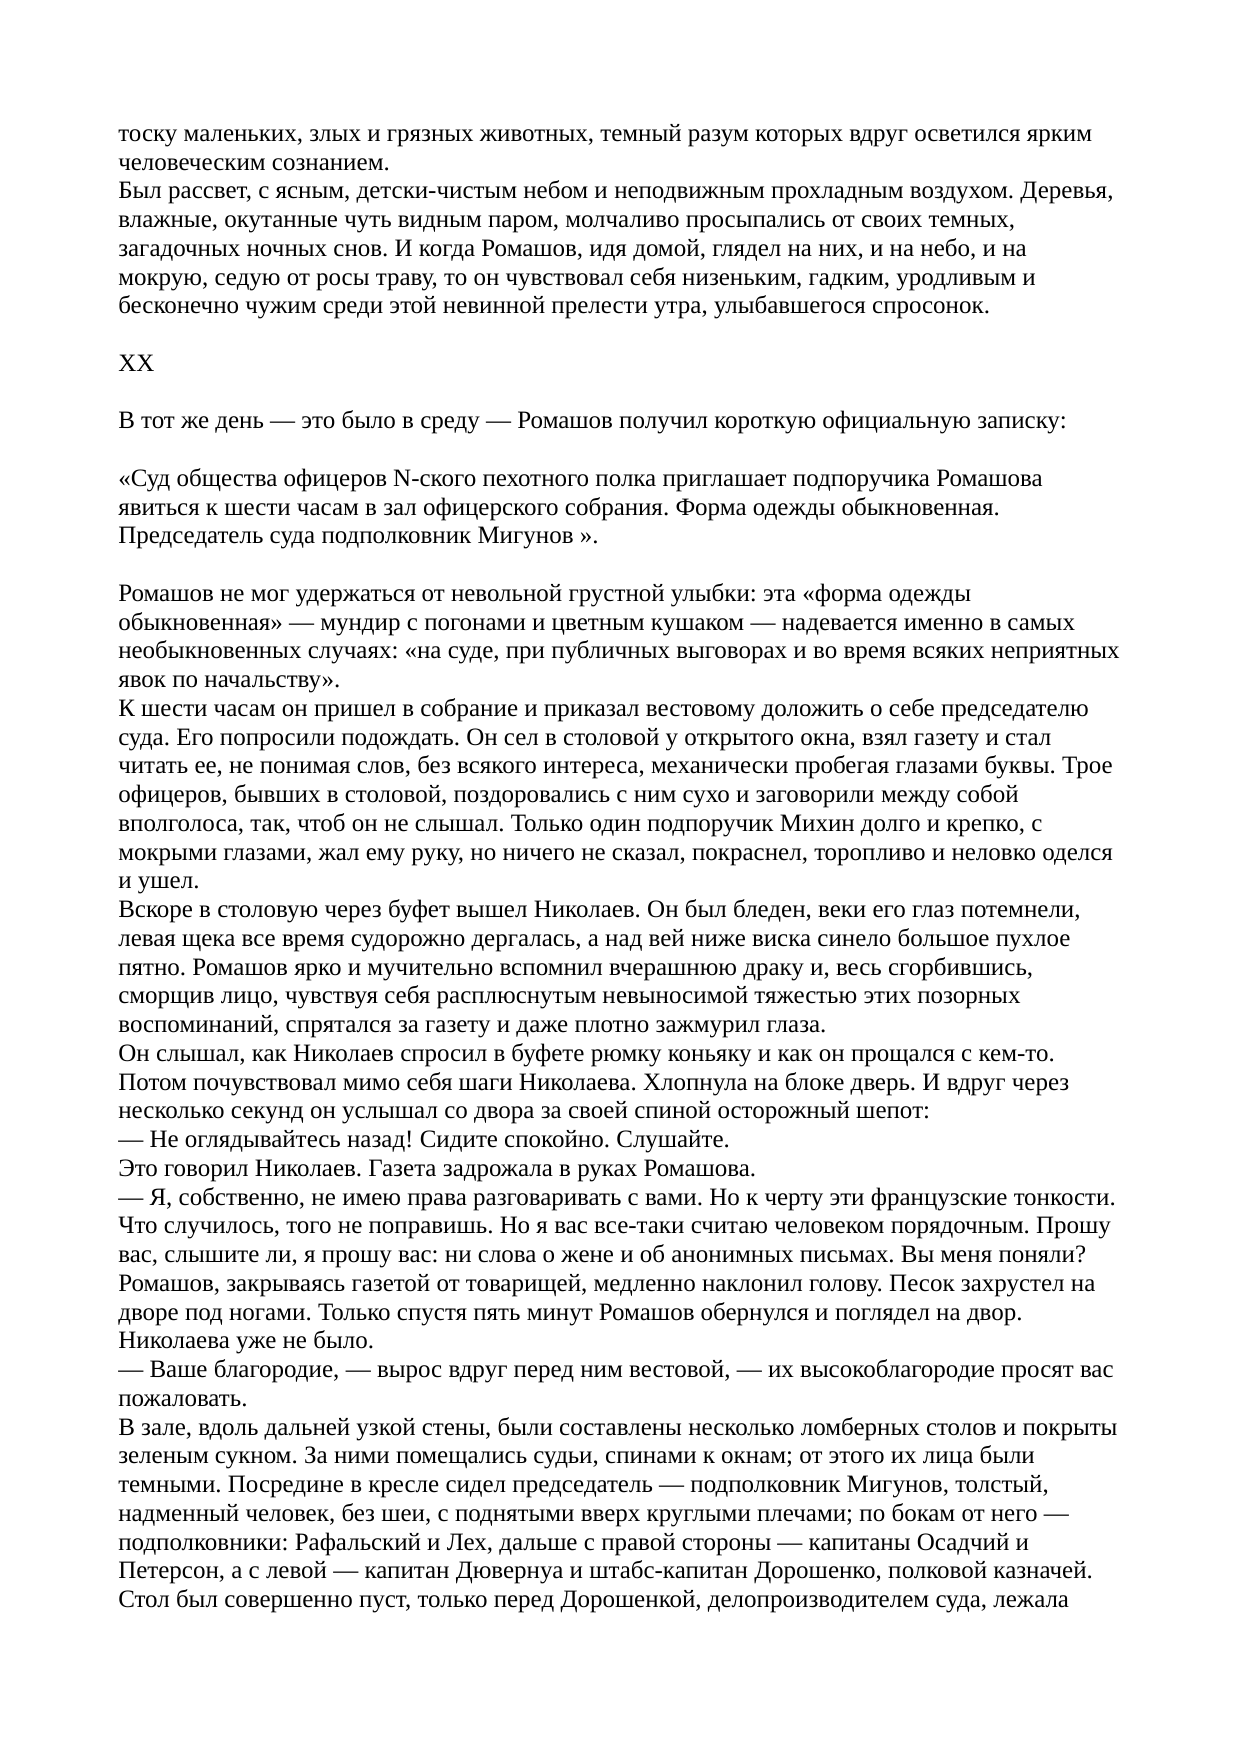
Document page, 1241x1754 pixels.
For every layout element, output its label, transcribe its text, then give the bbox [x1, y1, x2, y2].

text — Я, собственно, не имею права разговаривать с вами. Но к черту эти французские тонкости. Что случилось, того не поправишь. Но я вас все-таки считаю человеком порядочным. Прошу вас, слышите ли, я прошу вас: ни слова о жене и об анонимных письмах. Вы меня поняли? [118, 1182, 1122, 1268]
text В тот же день — это было в среду — Ромашов получил короткую официальную записку: [118, 406, 1122, 434]
text Он слышал, как Николаев спросил в буфете рюмку коньяку и как он прощался с кем-то. Потом почувствовал мимо себя шаги Николаева. Хлопнула на блоке дверь. И вдруг через несколько секунд он услышал со двора за своей спиной осторожный шепот: [118, 1038, 1122, 1124]
text «Суд общества офицеров N-ского пехотного полка приглашает подпоручика Ромашова явиться к шести часам в зал офицерского собрания. Форма одежды обыкновенная. [118, 463, 1122, 521]
text К шести часам он пришел в собрание и приказал вестовому доложить о себе председателю суда. Его попросили подождать. Он сел в столовой у открытого окна, взял газету и стал читать ее, не понимая слов, без всякого интереса, механически пробегая глазами буквы. Трое офицеров, бывших в столовой, поздоровались с ним сухо и заговорили между собой вполголоса, так, чтоб он не слышал. Только один подпоручик Михин долго и крепко, с мокрыми глазами, жал ему руку, но ничего не сказал, покраснел, торопливо и неловко оделся и ушел. [118, 693, 1122, 894]
text XX [118, 348, 1122, 377]
text — Не оглядывайтесь назад! Сидите спокойно. Слушайте. [118, 1124, 1122, 1153]
text Это говорил Николаев. Газета задрожала в руках Ромашова. [118, 1153, 1122, 1182]
text Был рассвет, с ясным, детски-чистым небом и неподвижным прохладным воздухом. Деревья, влажные, окутанные чуть видным паром, молчаливо просыпались от своих темных, загадочных ночных снов. И когда Ромашов, идя домой, глядел на них, и на небо, и на мокрую, седую от росы траву, то он чувствовал себя низеньким, гадким, уродливым и бесконечно чужим среди этой невинной прелести утра, улыбавшегося спросонок. [118, 176, 1122, 319]
text В зале, вдоль дальней узкой стены, были составлены несколько ломберных столов и покрыты зеленым сукном. За ними помещались судьи, спинами к окнам; от этого их лица были темными. Посредине в кресле сидел председатель — подполковник Мигунов, толстый, надменный человек, без шеи, с поднятыми вверх круглыми плечами; по бокам от него — подполковники: Рафальский и Лех, дальше с правой стороны — капитаны Осадчий и Петерсон, а с левой — капитан Дювернуа и штабс-капитан Дорошенко, полковой казначей. Стол был совершенно пуст, только перед Дорошенкой, делопроизводителем суда, лежала [118, 1412, 1122, 1613]
text тоску маленьких, злых и грязных животных, темный разум которых вдруг осветился ярким человеческим сознанием. [118, 118, 1122, 176]
text — Ваше благородие, — вырос вдруг перед ним вестовой, — их высокоблагородие просят вас пожаловать. [118, 1354, 1122, 1412]
text Вскоре в столовую через буфет вышел Николаев. Он был бледен, веки его глаз потемнели, левая щека все время судорожно дергалась, а над вей ниже виска синело большое пухлое пятно. Ромашов ярко и мучительно вспомнил вчерашнюю драку и, весь сгорбившись, сморщив лицо, чувствуя себя расплюснутым невыносимой тяжестью этих позорных воспоминаний, спрятался за газету и даже плотно зажмурил глаза. [118, 894, 1122, 1038]
text Ромашов не мог удержаться от невольной грустной улыбки: эта «форма одежды обыкновенная» — мундир с погонами и цветным кушаком — надевается именно в самых необыкновенных случаях: «на суде, при публичных выговорах и во время всяких неприятных явок по начальству». [118, 578, 1122, 693]
text Председатель суда подполковник Мигунов ». [118, 521, 1122, 549]
text Ромашов, закрываясь газетой от товарищей, медленно наклонил голову. Песок захрустел на дворе под ногами. Только спустя пять минут Ромашов обернулся и поглядел на двор. Николаева уже не было. [118, 1268, 1122, 1354]
